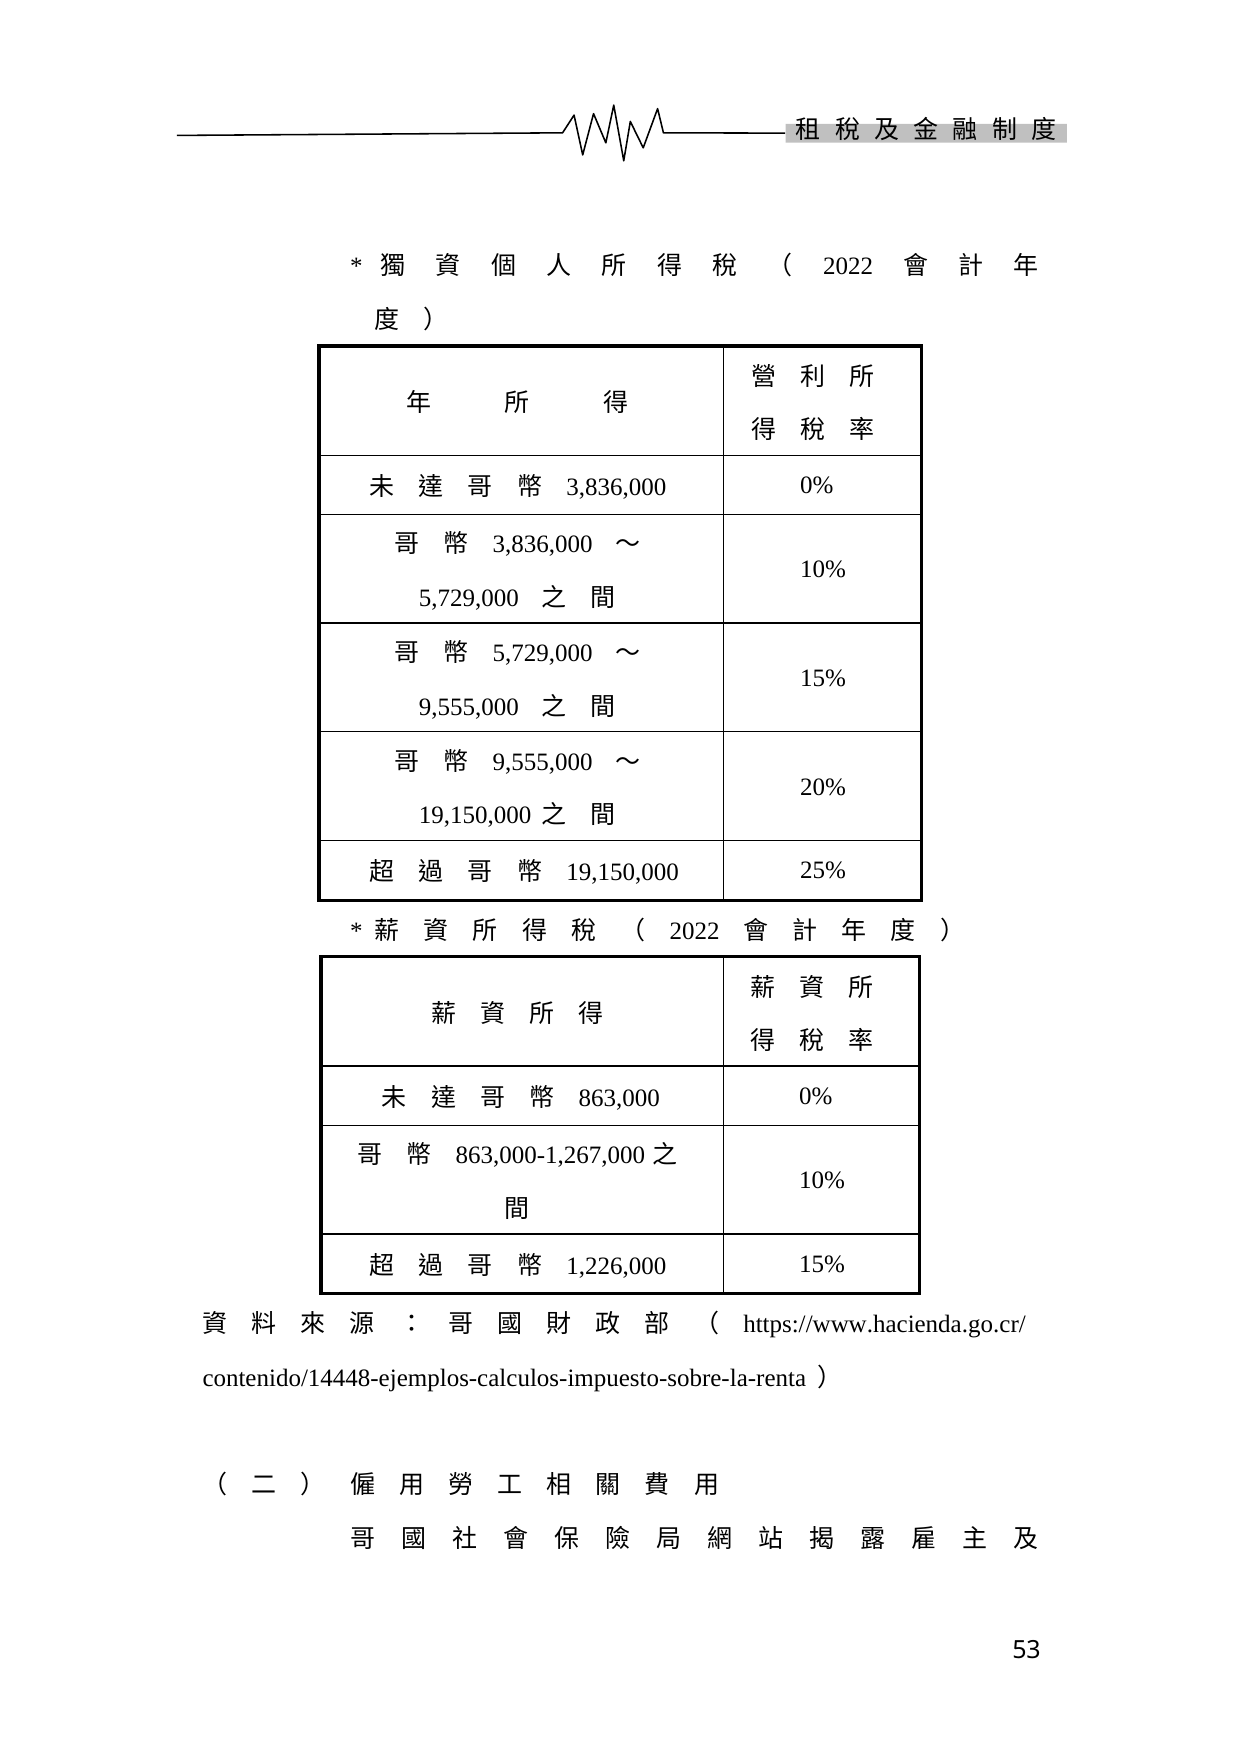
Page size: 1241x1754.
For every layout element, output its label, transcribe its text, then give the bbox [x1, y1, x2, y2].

table_cell 25% [724, 841, 920, 898]
table_header 年 所 得 [321, 348, 723, 454]
text *薪資所得稅（2022會計年度） [325, 902, 1063, 955]
table_header 薪資所得 [323, 958, 723, 1065]
table_cell 哥幣3,836,000～5,729,000之間 [321, 515, 723, 622]
table_cell 10% [724, 1126, 918, 1233]
table_header 薪資所得稅率 [724, 958, 918, 1065]
table_cell 未達哥幣863,000 [323, 1067, 723, 1124]
table_cell 哥幣9,555,000～19,150,000之間 [321, 732, 723, 839]
table_cell 未達哥幣3,836,000 [321, 456, 723, 513]
table_cell 20% [724, 732, 920, 839]
table_cell 超過哥幣1,226,000 [323, 1235, 723, 1292]
text 哥國社會保險局網站揭露雇主及 [276, 1509, 1063, 1563]
text 資料來源：哥國財政部（https://www.hacienda.go.cr/contenido/14448-ejemplos-calculos-impuesto-sobre-la-renta） [190, 1295, 1050, 1402]
table_cell 超過哥幣19,150,000 [321, 841, 723, 898]
table_cell 0% [724, 1067, 918, 1124]
text *獨資個人所得稅（2022會計年度） [325, 237, 1063, 344]
table_header 營利所得稅率 [724, 348, 920, 454]
table_cell 15% [724, 624, 920, 731]
table_cell 0% [724, 456, 920, 513]
table_cell 10% [724, 515, 920, 622]
table_cell 15% [724, 1235, 918, 1292]
text （二）僱用勞工相關費用 [202, 1456, 1063, 1509]
table_cell 哥幣5,729,000～9,555,000之間 [321, 624, 723, 731]
table_cell 哥幣863,000-1,267,000之間 [323, 1126, 723, 1233]
